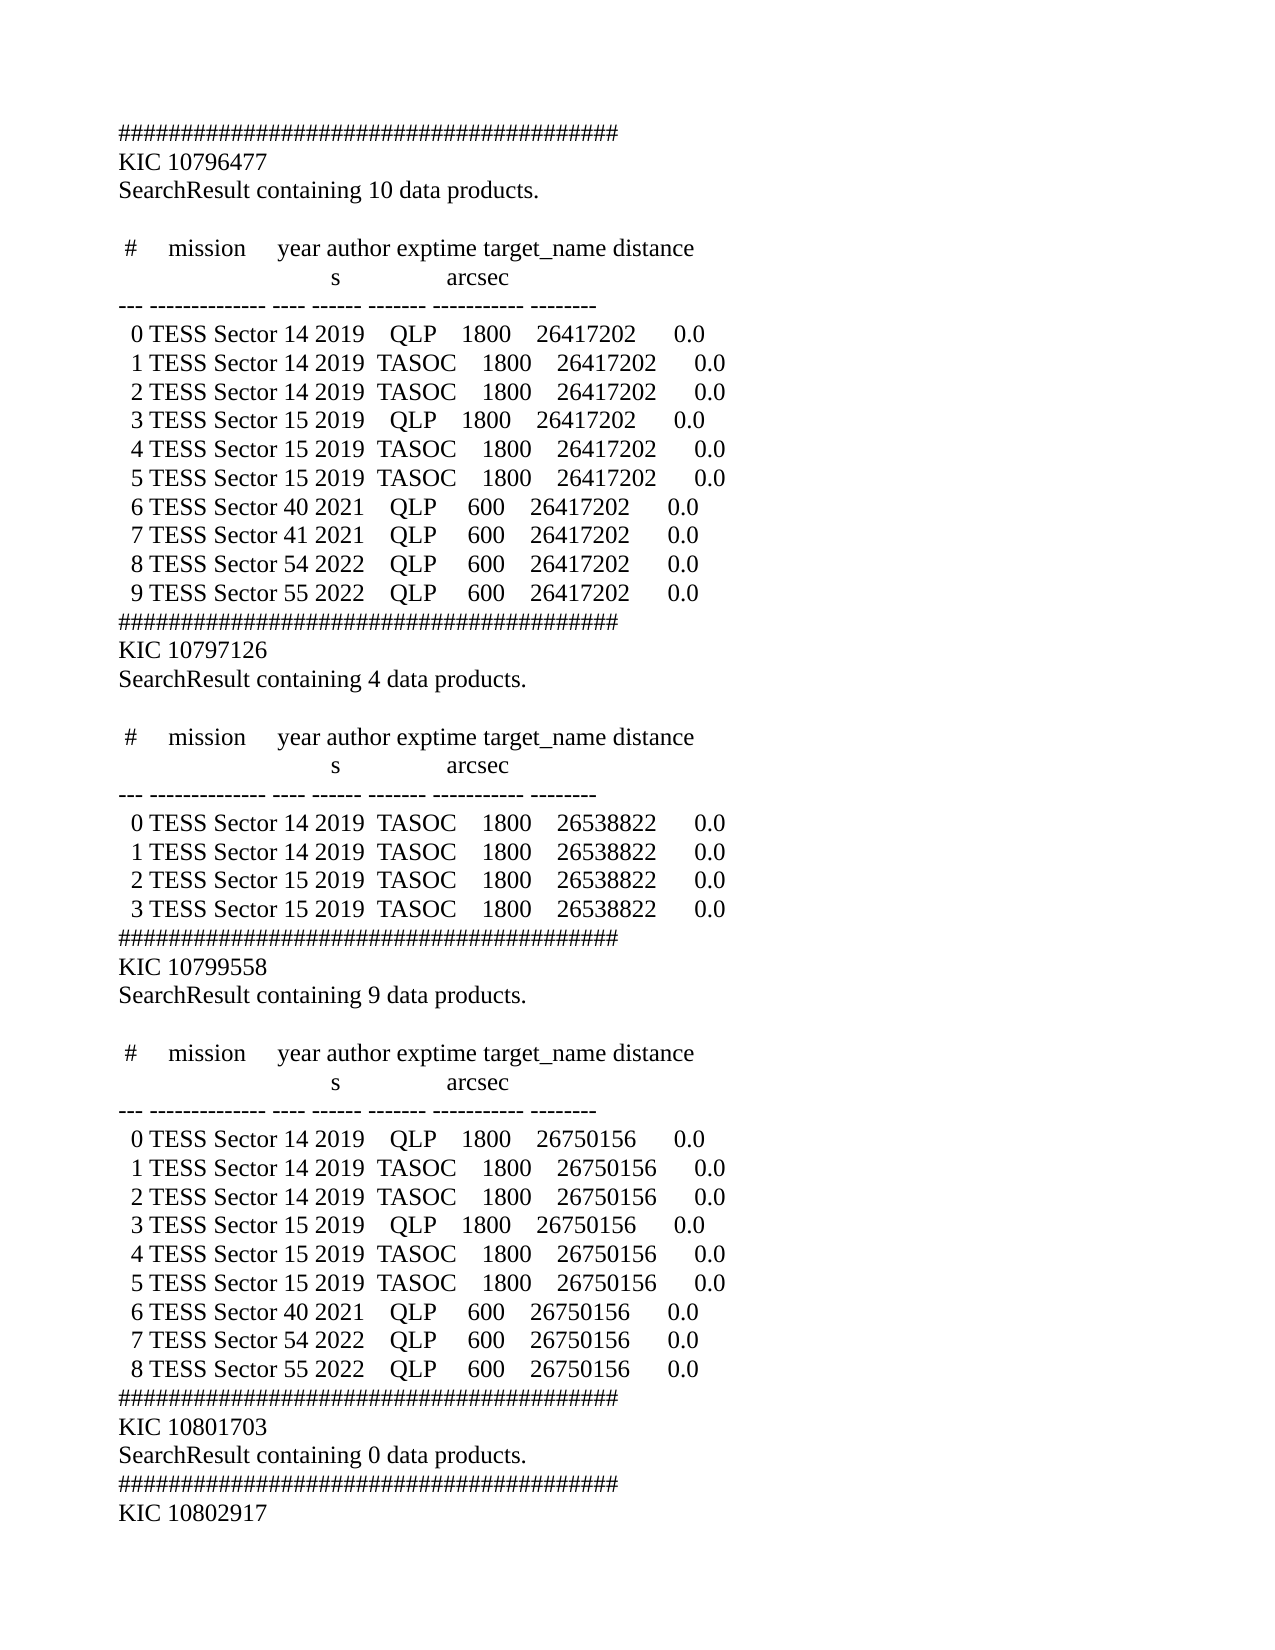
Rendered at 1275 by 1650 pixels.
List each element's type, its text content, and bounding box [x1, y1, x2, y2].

text ######################################## [118, 118, 1157, 147]
text 1 TESS Sector 14 2019 TASOC 1800 26417202 0.0 [118, 348, 1157, 377]
text --- -------------- ---- ------ ------- ----------- -------- [118, 1096, 1157, 1124]
text 7 TESS Sector 54 2022 QLP 600 26750156 0.0 [118, 1326, 1157, 1354]
text s arcsec [118, 1067, 1157, 1096]
text KIC 10799558 [118, 952, 1157, 981]
text 8 TESS Sector 55 2022 QLP 600 26750156 0.0 [118, 1354, 1157, 1383]
text # mission year author exptime target_name distance [118, 233, 1157, 262]
text --- -------------- ---- ------ ------- ----------- -------- [118, 779, 1157, 808]
text 4 TESS Sector 15 2019 TASOC 1800 26417202 0.0 [118, 434, 1157, 463]
text s arcsec [118, 751, 1157, 779]
text 2 TESS Sector 14 2019 TASOC 1800 26417202 0.0 [118, 377, 1157, 406]
text 1 TESS Sector 14 2019 TASOC 1800 26750156 0.0 [118, 1153, 1157, 1182]
text 0 TESS Sector 14 2019 QLP 1800 26750156 0.0 [118, 1124, 1157, 1153]
text KIC 10802917 [118, 1498, 1157, 1527]
text # mission year author exptime target_name distance [118, 1038, 1157, 1067]
text ######################################## [118, 1383, 1157, 1412]
text 9 TESS Sector 55 2022 QLP 600 26417202 0.0 [118, 578, 1157, 607]
text ######################################## [118, 1469, 1157, 1498]
text ######################################## [118, 923, 1157, 952]
text 1 TESS Sector 14 2019 TASOC 1800 26538822 0.0 [118, 837, 1157, 866]
text --- -------------- ---- ------ ------- ----------- -------- [118, 291, 1157, 319]
text KIC 10796477 [118, 147, 1157, 176]
text 5 TESS Sector 15 2019 TASOC 1800 26750156 0.0 [118, 1268, 1157, 1297]
text ######################################## [118, 607, 1157, 636]
text 2 TESS Sector 15 2019 TASOC 1800 26538822 0.0 [118, 866, 1157, 894]
text SearchResult containing 10 data products. [118, 176, 1157, 204]
text KIC 10801703 [118, 1412, 1157, 1441]
text 0 TESS Sector 14 2019 TASOC 1800 26538822 0.0 [118, 808, 1157, 837]
text # mission year author exptime target_name distance [118, 722, 1157, 751]
text s arcsec [118, 262, 1157, 291]
text 3 TESS Sector 15 2019 QLP 1800 26417202 0.0 [118, 406, 1157, 434]
text 3 TESS Sector 15 2019 TASOC 1800 26538822 0.0 [118, 894, 1157, 923]
text 8 TESS Sector 54 2022 QLP 600 26417202 0.0 [118, 549, 1157, 578]
text 2 TESS Sector 14 2019 TASOC 1800 26750156 0.0 [118, 1182, 1157, 1211]
text SearchResult containing 4 data products. [118, 664, 1157, 693]
text 6 TESS Sector 40 2021 QLP 600 26417202 0.0 [118, 492, 1157, 521]
text 0 TESS Sector 14 2019 QLP 1800 26417202 0.0 [118, 319, 1157, 348]
text 3 TESS Sector 15 2019 QLP 1800 26750156 0.0 [118, 1211, 1157, 1239]
text KIC 10797126 [118, 636, 1157, 664]
text 6 TESS Sector 40 2021 QLP 600 26750156 0.0 [118, 1297, 1157, 1326]
text SearchResult containing 9 data products. [118, 981, 1157, 1009]
text 5 TESS Sector 15 2019 TASOC 1800 26417202 0.0 [118, 463, 1157, 492]
text 4 TESS Sector 15 2019 TASOC 1800 26750156 0.0 [118, 1239, 1157, 1268]
text SearchResult containing 0 data products. [118, 1441, 1157, 1469]
text 7 TESS Sector 41 2021 QLP 600 26417202 0.0 [118, 521, 1157, 549]
